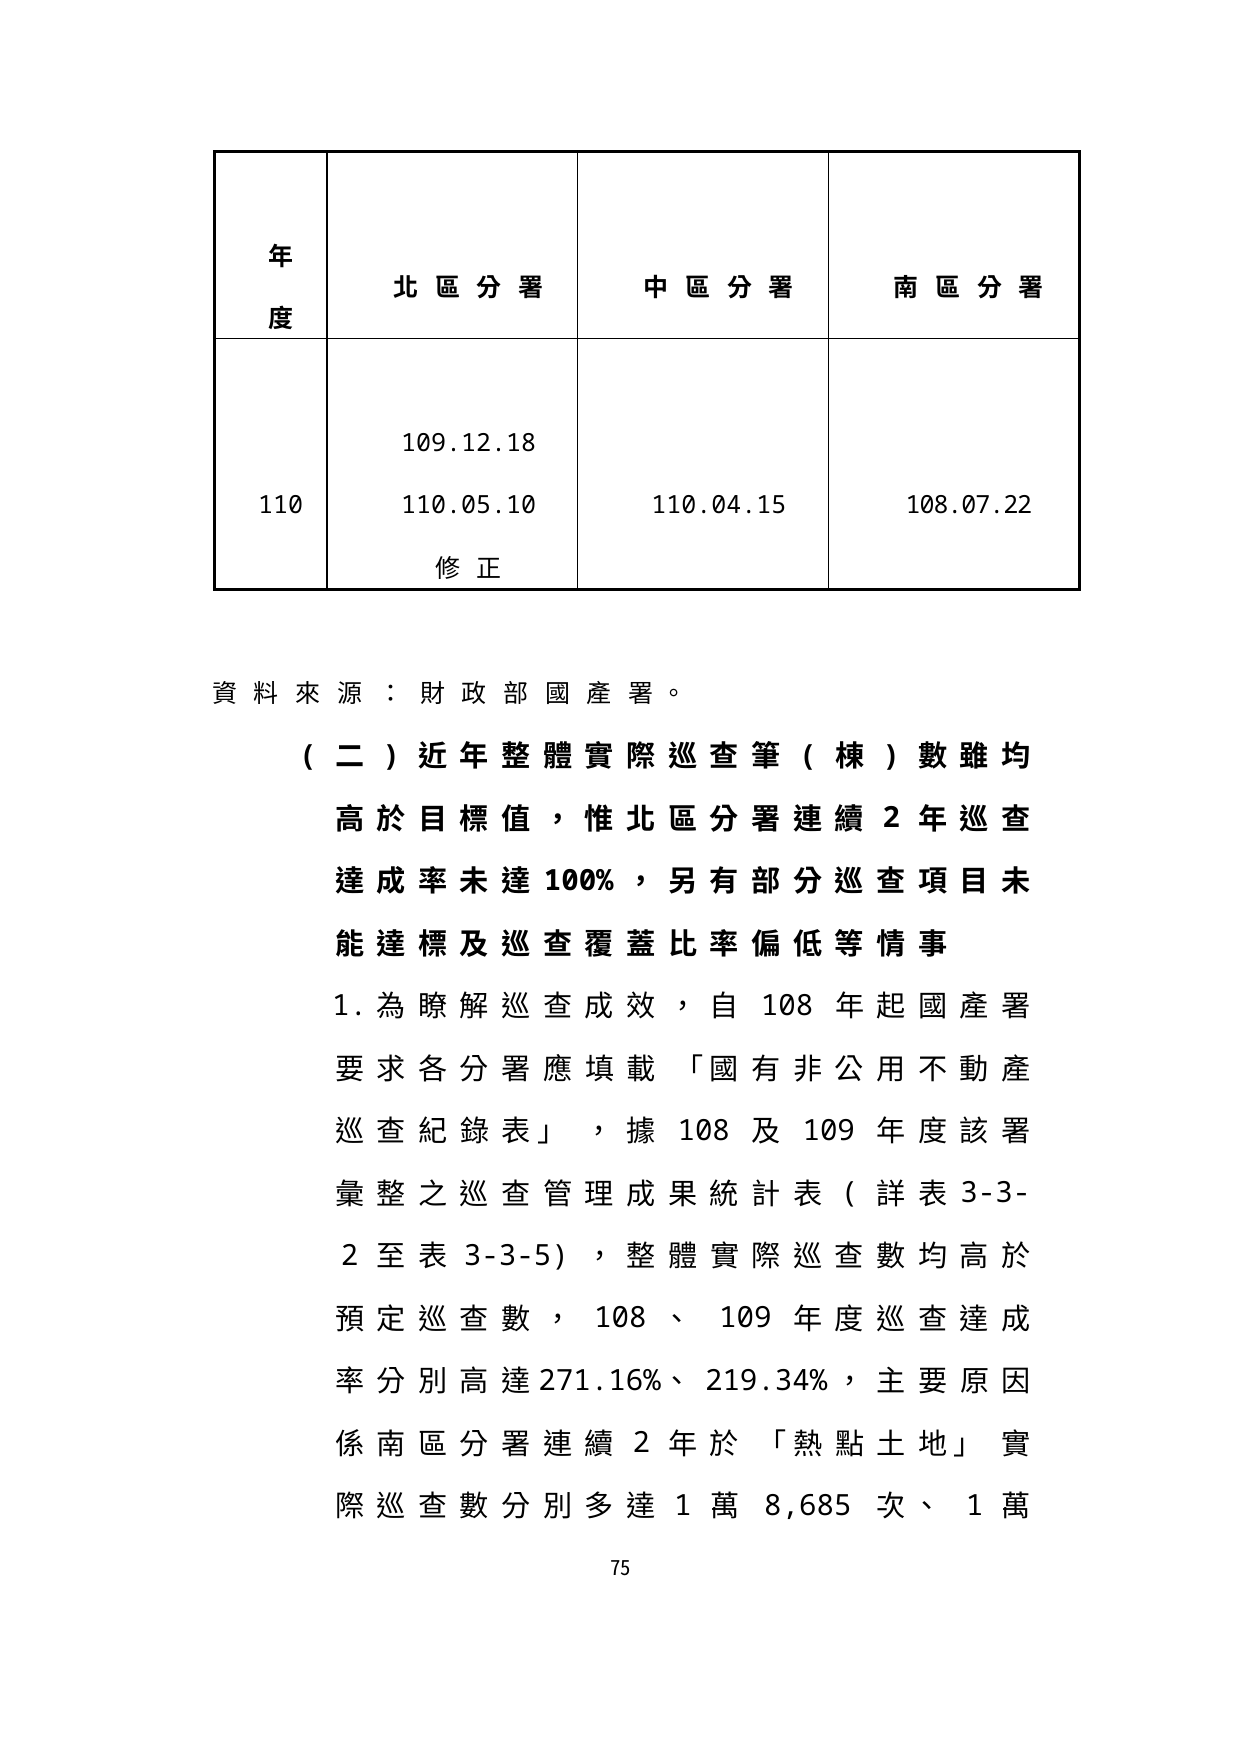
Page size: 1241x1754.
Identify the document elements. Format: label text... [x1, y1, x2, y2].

table_header 中區分署 [578, 153, 828, 337]
table_header 北區分署 [328, 153, 577, 337]
table_cell 108.07.22 [829, 339, 1078, 587]
table_header 南區分署 [829, 153, 1078, 337]
table_cell 110.04.15 [578, 339, 828, 587]
table_cell 110 [216, 339, 326, 587]
text 資料來源：財政部國產署。 [203, 650, 1037, 712]
text 1.為瞭解巡查成效，自108年起國產署要求各分署應填載「國有非公用不動產巡查紀錄表」，據108及109年度該署彙整之巡查管理成果統計表(詳表3-3-2至表3-3-5)，整體實際巡查數均高於預定巡查數，108、109年度巡查達成率分別高達271.16%、219.34%，主要原因係南區分署連續2年於「熱點土地」實際巡查數分別多達1萬8,685次、1萬 [292, 962, 1037, 1525]
text (二)近年整體實際巡查筆(棟)數雖均高於目標值，惟北區分署連續2年巡查達成率未達100%，另有部分巡查項目未能達標及巡查覆蓋比率偏低等情事 [262, 712, 1037, 962]
table_cell 109.12.18 110.05.10修正 [328, 339, 577, 587]
table_header 年度 [216, 153, 326, 337]
